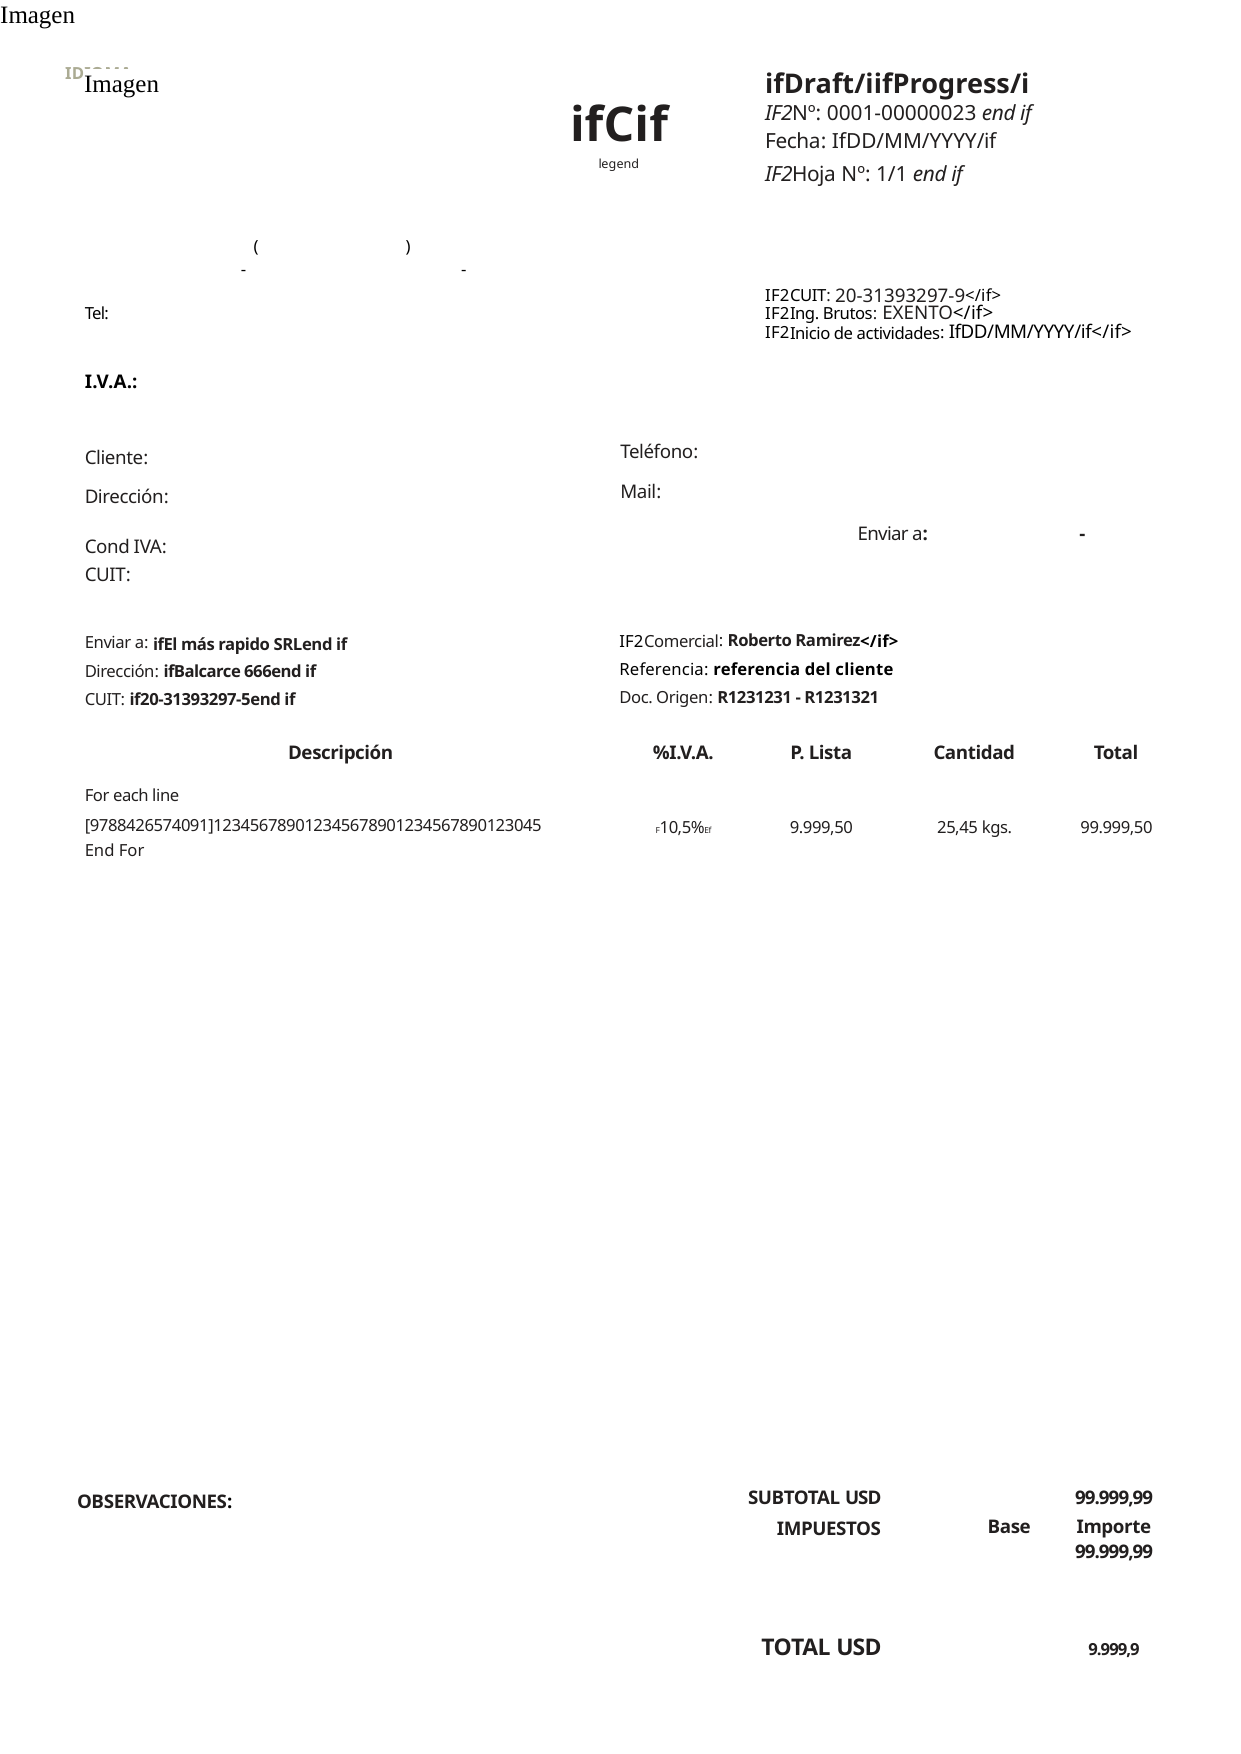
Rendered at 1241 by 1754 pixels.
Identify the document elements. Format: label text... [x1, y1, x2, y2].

table_cell End For [65, 839, 616, 867]
table_header [892, 783, 1057, 812]
table_cell 9.999,50 [750, 812, 892, 838]
table_cell [1057, 839, 1176, 867]
table_cell [616, 839, 750, 867]
table_header [1057, 783, 1176, 812]
table_header [616, 783, 750, 812]
table_cell 25,45 kgs. [892, 812, 1057, 838]
table_cell [892, 839, 1057, 867]
table_cell [750, 839, 892, 867]
table_cell F10,5%Ef [616, 812, 750, 838]
table_cell 99.999,50 [1057, 812, 1176, 838]
table_cell [9788426574091]123456789012345678901234567890123045 [65, 812, 616, 838]
table_header [750, 783, 892, 812]
table_header For each line [65, 783, 616, 812]
